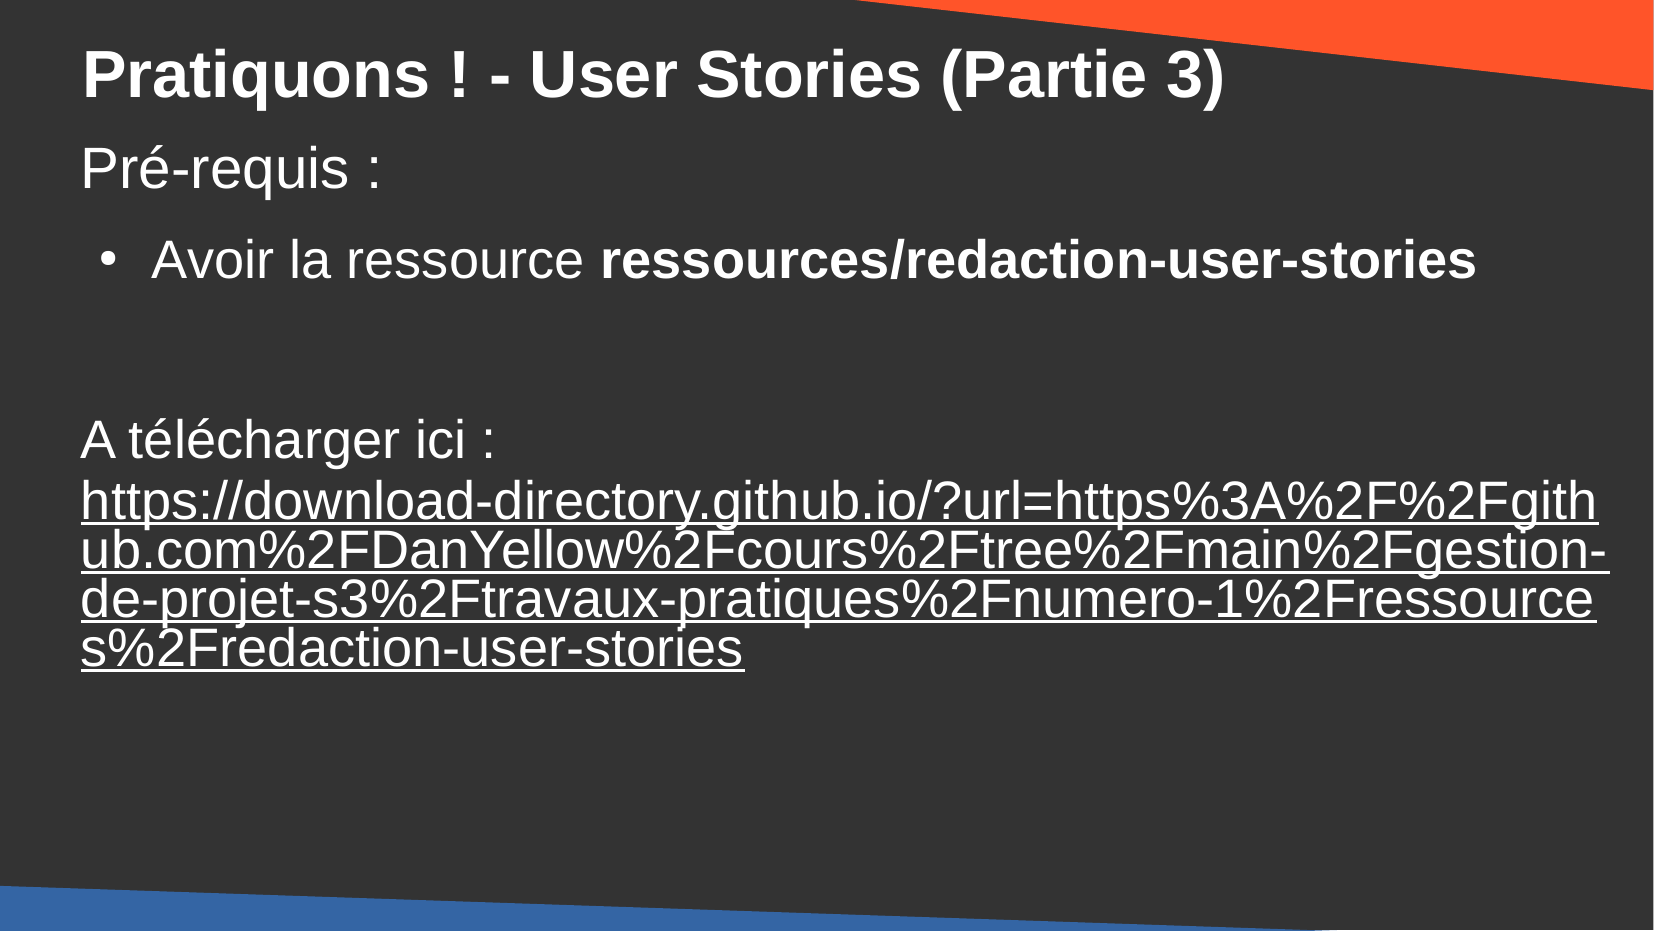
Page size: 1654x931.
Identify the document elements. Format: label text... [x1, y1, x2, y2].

title Pratiquons ! - User Stories (Partie 3) [82, 37, 1571, 114]
text_box [0, 885, 1337, 931]
list Pré-requis : Avoir la ressource ressources/redaction-user-stories A télécharger ici : https://download-directory.github.io/?url=https%3A%2F%2Fgithub.com%2FDanYellow%2Fcours%2Ftree%2Fmain%2Fgestion-de-projet-s3%2Ftravaux-pratiques%2Fnumero-1%2Fressources%2Fredaction-user-stories [80, 135, 1620, 721]
text_box [854, 0, 1654, 91]
